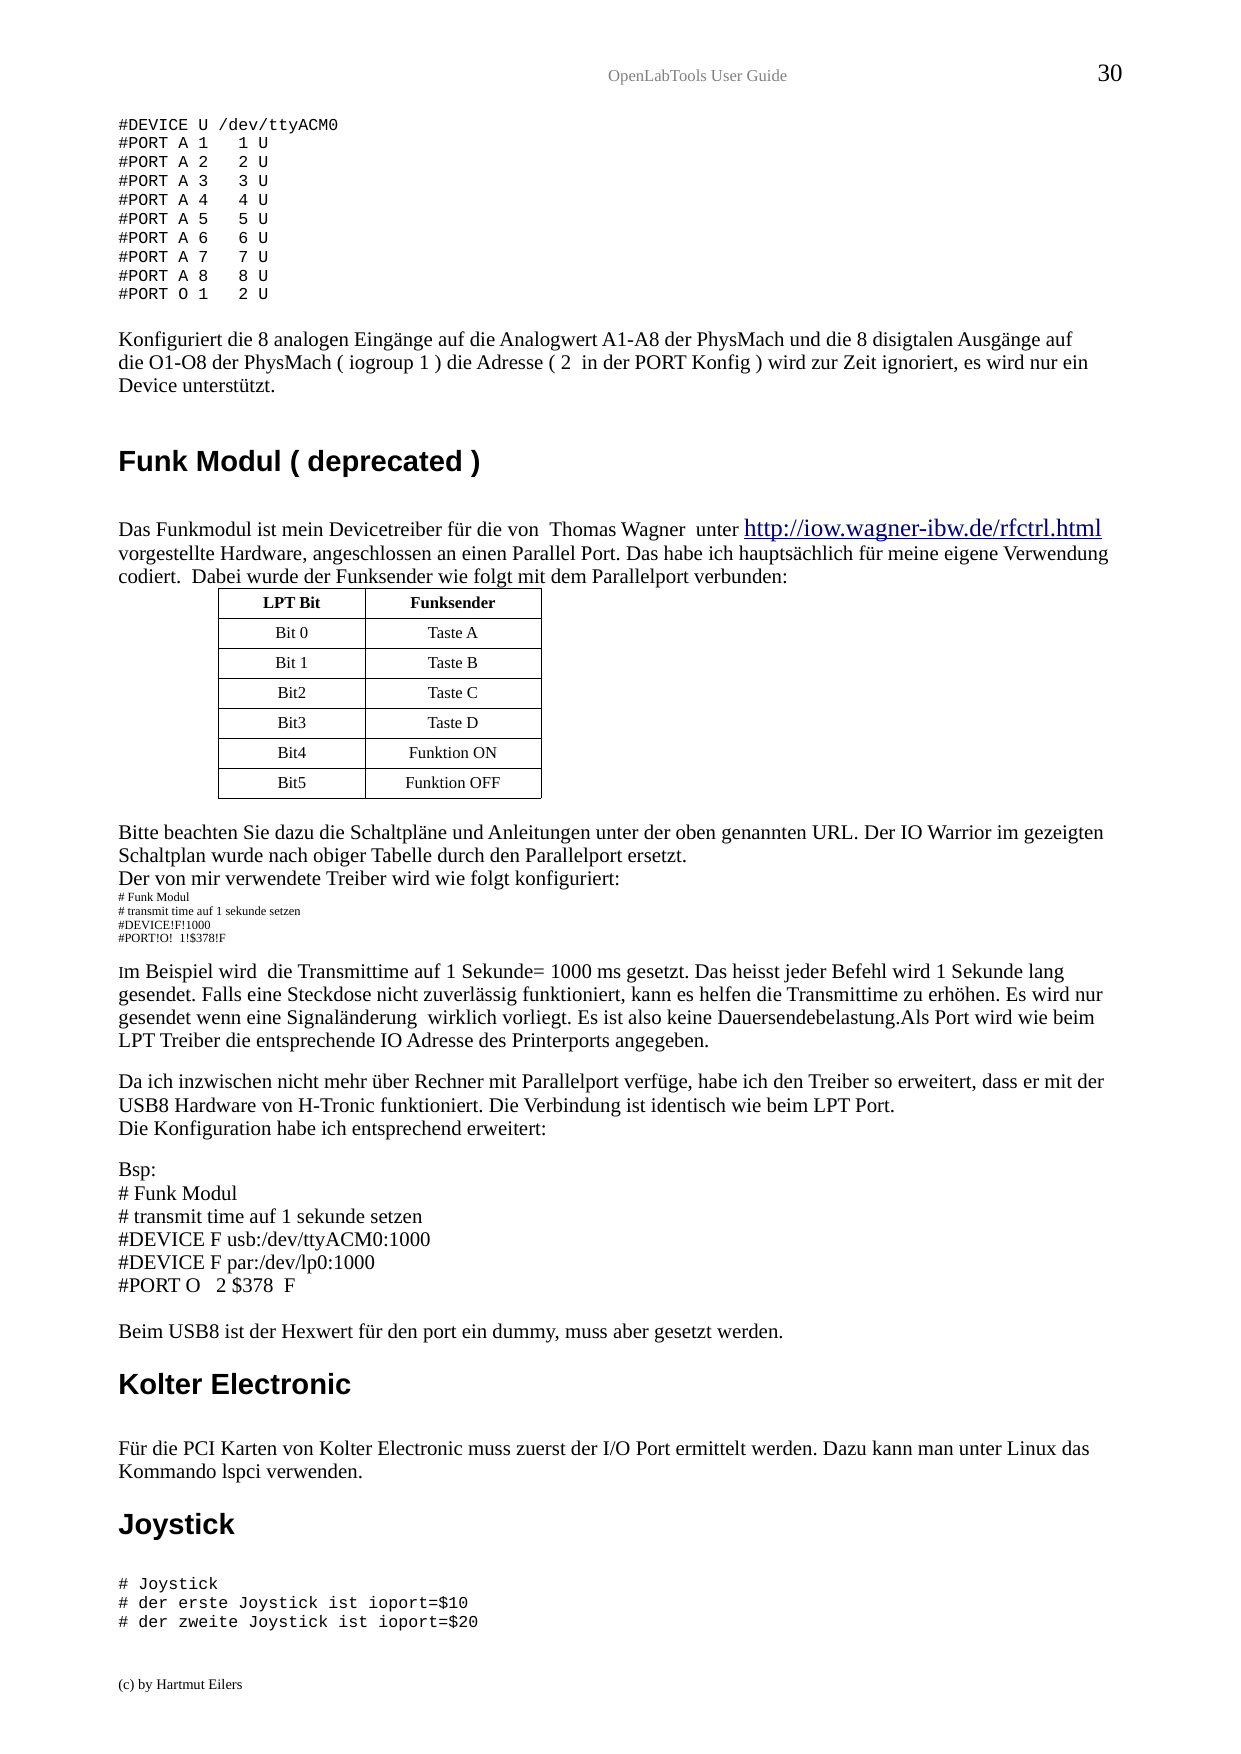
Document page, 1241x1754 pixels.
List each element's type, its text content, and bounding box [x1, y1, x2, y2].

subtitle Kolter Electronic [118, 1368, 1122, 1401]
text # der erste Joystick ist ioport=$10 [118, 1595, 1122, 1614]
table_cell Bit 0 [219, 619, 365, 648]
text #PORT A 7 7 U [118, 248, 1122, 267]
text # Funk Modul [118, 890, 1122, 904]
text Konfiguriert die 8 analogen Eingänge auf die Analogwert A1-A8 der PhysMach und die 8 disigtalen Ausgänge auf [118, 328, 1122, 351]
subtitle Funk Modul ( deprecated ) [118, 445, 1122, 478]
text # transmit time auf 1 sekunde setzen [118, 1204, 1122, 1228]
text #DEVICE!F!1000 [118, 918, 1122, 932]
text #PORT A 4 4 U [118, 192, 1122, 211]
text #DEVICE U /dev/ttyACM0 [118, 116, 1122, 135]
text Bsp: [118, 1158, 1122, 1181]
table_cell Bit5 [219, 769, 365, 798]
text # Funk Modul [118, 1181, 1122, 1204]
text Im Beispiel wird die Transmittime auf 1 Sekunde= 1000 ms gesetzt. Das heisst jeder Befehl wird 1 Sekunde lang gesendet. Falls eine Steckdose nicht zuverlässig funktioniert, kann es helfen die Transmittime zu erhöhen. Es wird nur gesendet wenn eine Signaländerung wirklich vorliegt. Es ist also keine Dauersendebelastung.Als Port wird wie beim LPT Treiber die entsprechende IO Adresse des Printerports angegeben. [118, 959, 1122, 1052]
text Bitte beachten Sie dazu die Schaltpläne und Anleitungen unter der oben genannten URL. Der IO Warrior im gezeigten Schaltplan wurde nach obiger Tabelle durch den Parallelport ersetzt. [118, 821, 1122, 867]
text # transmit time auf 1 sekunde setzen [118, 904, 1122, 918]
text #PORT A 1 1 U [118, 135, 1122, 154]
table_cell Funktion ON [366, 739, 541, 768]
text Das Funkmodul ist mein Devicetreiber für die von Thomas Wagner unter http://iow.wagner-ibw.de/rfctrl.html vorgestellte Hardware, angeschlossen an einen Parallel Port. Das habe ich hauptsächlich für meine eigene Verwendung codiert. Dabei wurde der Funksender wie folgt mit dem Parallelport verbunden: [118, 514, 1122, 588]
table_cell Bit4 [219, 739, 365, 768]
table_cell Taste D [366, 709, 541, 738]
table_cell Taste B [366, 649, 541, 678]
text #PORT A 6 6 U [118, 229, 1122, 248]
text #PORT!O! 1!$378!F [118, 932, 1122, 946]
table_cell Bit 1 [219, 649, 365, 678]
subtitle Joystick [118, 1508, 1122, 1540]
text die O1-O8 der PhysMach ( iogroup 1 ) die Adresse ( 2 in der PORT Konfig ) wird zur Zeit ignoriert, es wird nur ein Device unterstützt. [118, 351, 1122, 397]
text # Joystick [118, 1576, 1122, 1595]
table_cell Bit2 [219, 679, 365, 708]
text #PORT A 5 5 U [118, 211, 1122, 229]
table_header LPT Bit [219, 589, 365, 618]
text Die Konfiguration habe ich entsprechend erweitert: [118, 1117, 1122, 1140]
table_cell Taste C [366, 679, 541, 708]
text #PORT O 2 $378 F [118, 1274, 1122, 1297]
text #DEVICE F usb:/dev/ttyACM0:1000 [118, 1228, 1122, 1251]
text #PORT A 3 3 U [118, 173, 1122, 192]
text Beim USB8 ist der Hexwert für den port ein dummy, muss aber gesetzt werden. [118, 1320, 1122, 1343]
text #PORT A 8 8 U [118, 267, 1122, 286]
text #DEVICE F par:/dev/lp0:1000 [118, 1251, 1122, 1274]
table_cell Taste A [366, 619, 541, 648]
text # der zweite Joystick ist ioport=$20 [118, 1614, 1122, 1632]
text #PORT A 2 2 U [118, 154, 1122, 173]
table_cell Funktion OFF [366, 769, 541, 798]
table_header Funksender [366, 589, 541, 618]
text Der von mir verwendete Treiber wird wie folgt konfiguriert: [118, 867, 1122, 890]
text #PORT O 1 2 U [118, 286, 1122, 305]
table_cell Bit3 [219, 709, 365, 738]
text Da ich inzwischen nicht mehr über Rechner mit Parallelport verfüge, habe ich den Treiber so erweitert, dass er mit der USB8 Hardware von H-Tronic funktioniert. Die Verbindung ist identisch wie beim LPT Port. [118, 1070, 1122, 1117]
text Für die PCI Karten von Kolter Electronic muss zuerst der I/O Port ermittelt werden. Dazu kann man unter Linux das Kommando lspci verwenden. [118, 1436, 1122, 1483]
